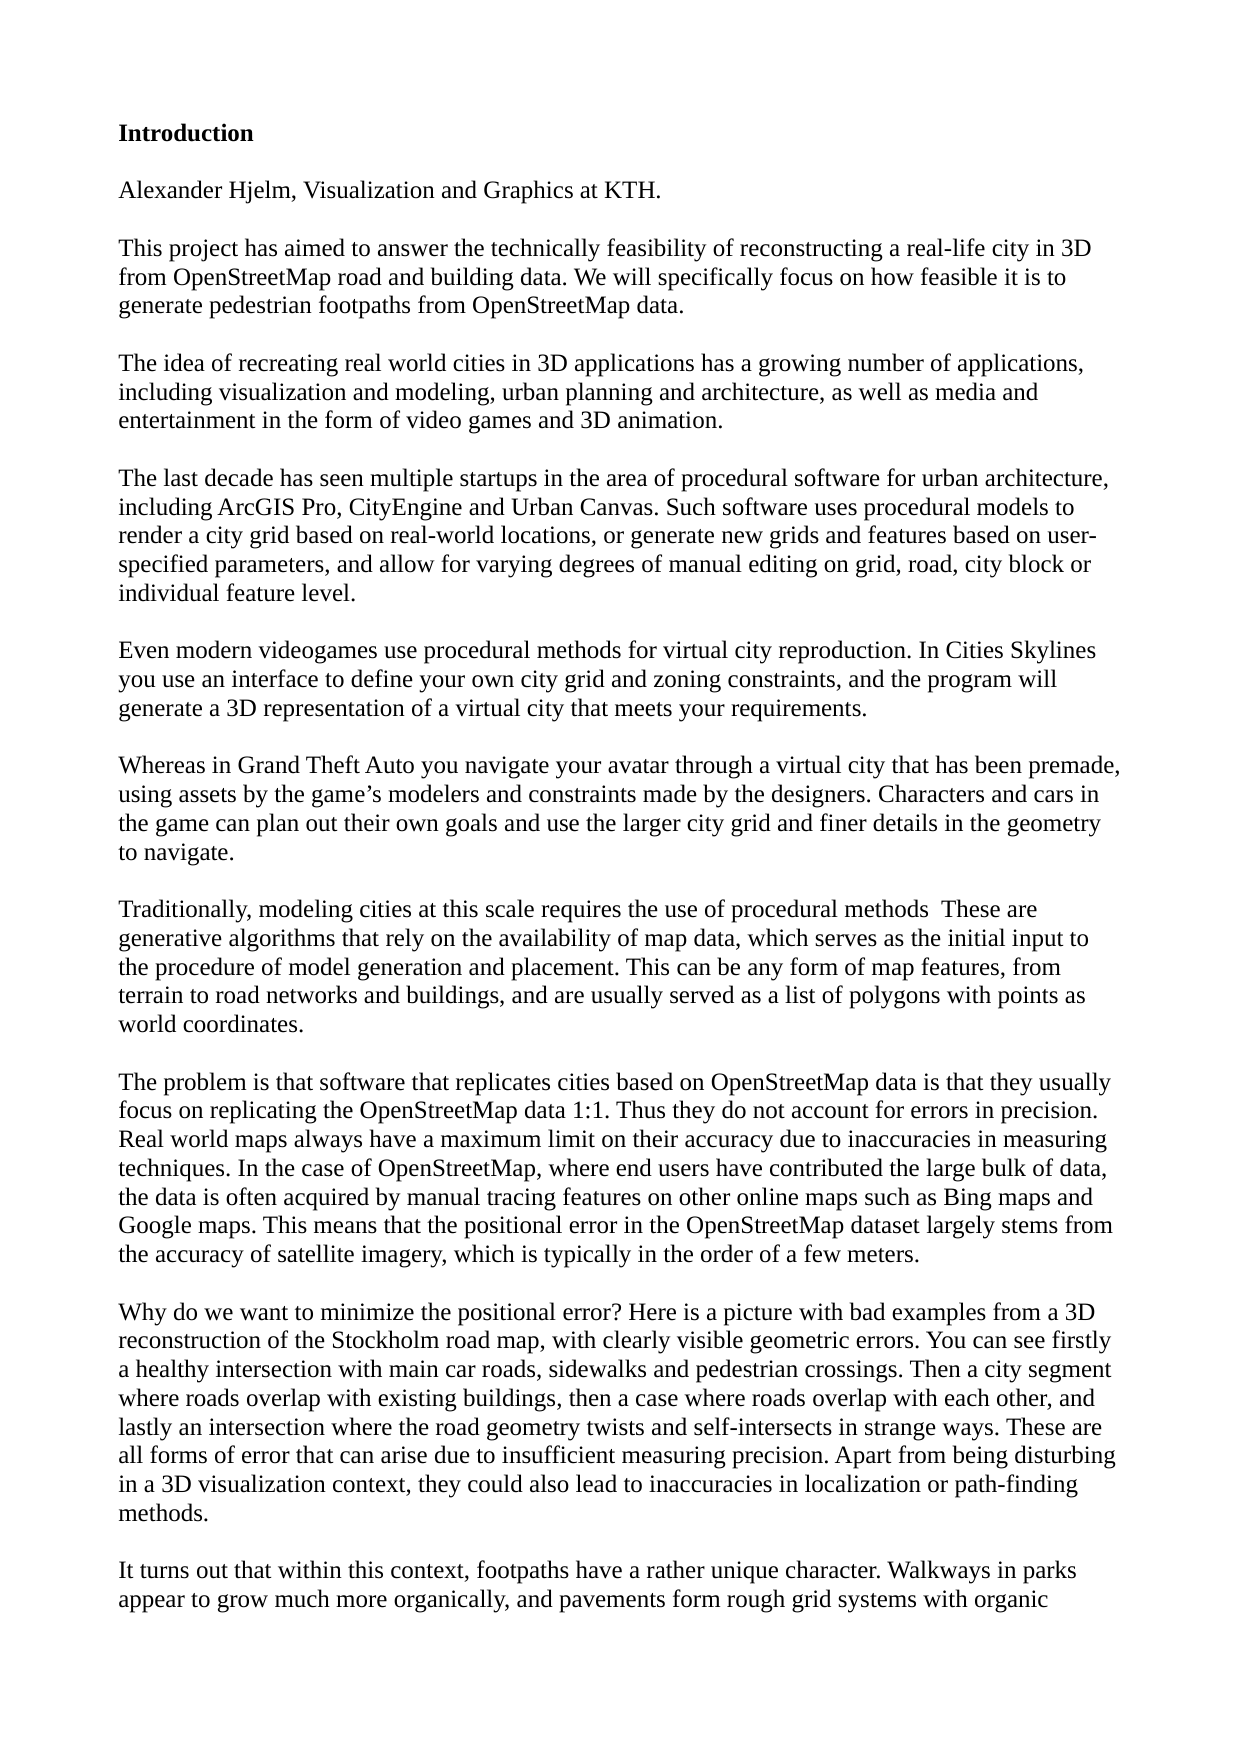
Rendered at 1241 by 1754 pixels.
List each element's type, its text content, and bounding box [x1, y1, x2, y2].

text This project has aimed to answer the technically feasibility of reconstructing a real-life city in 3D from OpenStreetMap road and building data. We will specifically focus on how feasible it is to generate pedestrian footpaths from OpenStreetMap data. [118, 233, 1122, 319]
text The problem is that software that replicates cities based on OpenStreetMap data is that they usually focus on replicating the OpenStreetMap data 1:1. Thus they do not account for errors in precision. Real world maps always have a maximum limit on their accuracy due to inaccuracies in measuring techniques. In the case of OpenStreetMap, where end users have contributed the large bulk of data, the data is often acquired by manual tracing features on other online maps such as Bing maps and Google maps. This means that the positional error in the OpenStreetMap dataset largely stems from the accuracy of satellite imagery, which is typically in the order of a few meters. [118, 1067, 1122, 1268]
text Whereas in Grand Theft Auto you navigate your avatar through a virtual city that has been premade, using assets by the game’s modelers and constraints made by the designers. Characters and cars in the game can plan out their own goals and use the larger city grid and finer details in the geometry to navigate. [118, 751, 1122, 866]
text Introduction [118, 118, 1122, 147]
text The idea of recreating real world cities in 3D applications has a growing number of applications, including visualization and modeling, urban planning and architecture, as well as media and entertainment in the form of video games and 3D animation. [118, 348, 1122, 434]
text It turns out that within this context, footpaths have a rather unique character. Walkways in parks appear to grow much more organically, and pavements form rough grid systems with organic [118, 1556, 1122, 1613]
text Traditionally, modeling cities at this scale requires the use of procedural methods These are generative algorithms that rely on the availability of map data, which serves as the initial input to the procedure of model generation and placement. This can be any form of map features, from terrain to road networks and buildings, and are usually served as a list of polygons with points as world coordinates. [118, 894, 1122, 1038]
text Alexander Hjelm, Visualization and Graphics at KTH. [118, 176, 1122, 204]
text The last decade has seen multiple startups in the area of procedural software for urban architecture, including ArcGIS Pro, CityEngine and Urban Canvas. Such software uses procedural models to render a city grid based on real-world locations, or generate new grids and features based on user-specified parameters, and allow for varying degrees of manual editing on grid, road, city block or individual feature level. [118, 463, 1122, 607]
text Even modern videogames use procedural methods for virtual city reproduction. In Cities Skylines you use an interface to define your own city grid and zoning constraints, and the program will generate a 3D representation of a virtual city that meets your requirements. [118, 636, 1122, 722]
text Why do we want to minimize the positional error? Here is a picture with bad examples from a 3D reconstruction of the Stockholm road map, with clearly visible geometric errors. You can see firstly a healthy intersection with main car roads, sidewalks and pedestrian crossings. Then a city segment where roads overlap with existing buildings, then a case where roads overlap with each other, and lastly an intersection where the road geometry twists and self-intersects in strange ways. These are all forms of error that can arise due to insufficient measuring precision. Apart from being disturbing in a 3D visualization context, they could also lead to inaccuracies in localization or path-finding methods. [118, 1297, 1122, 1527]
